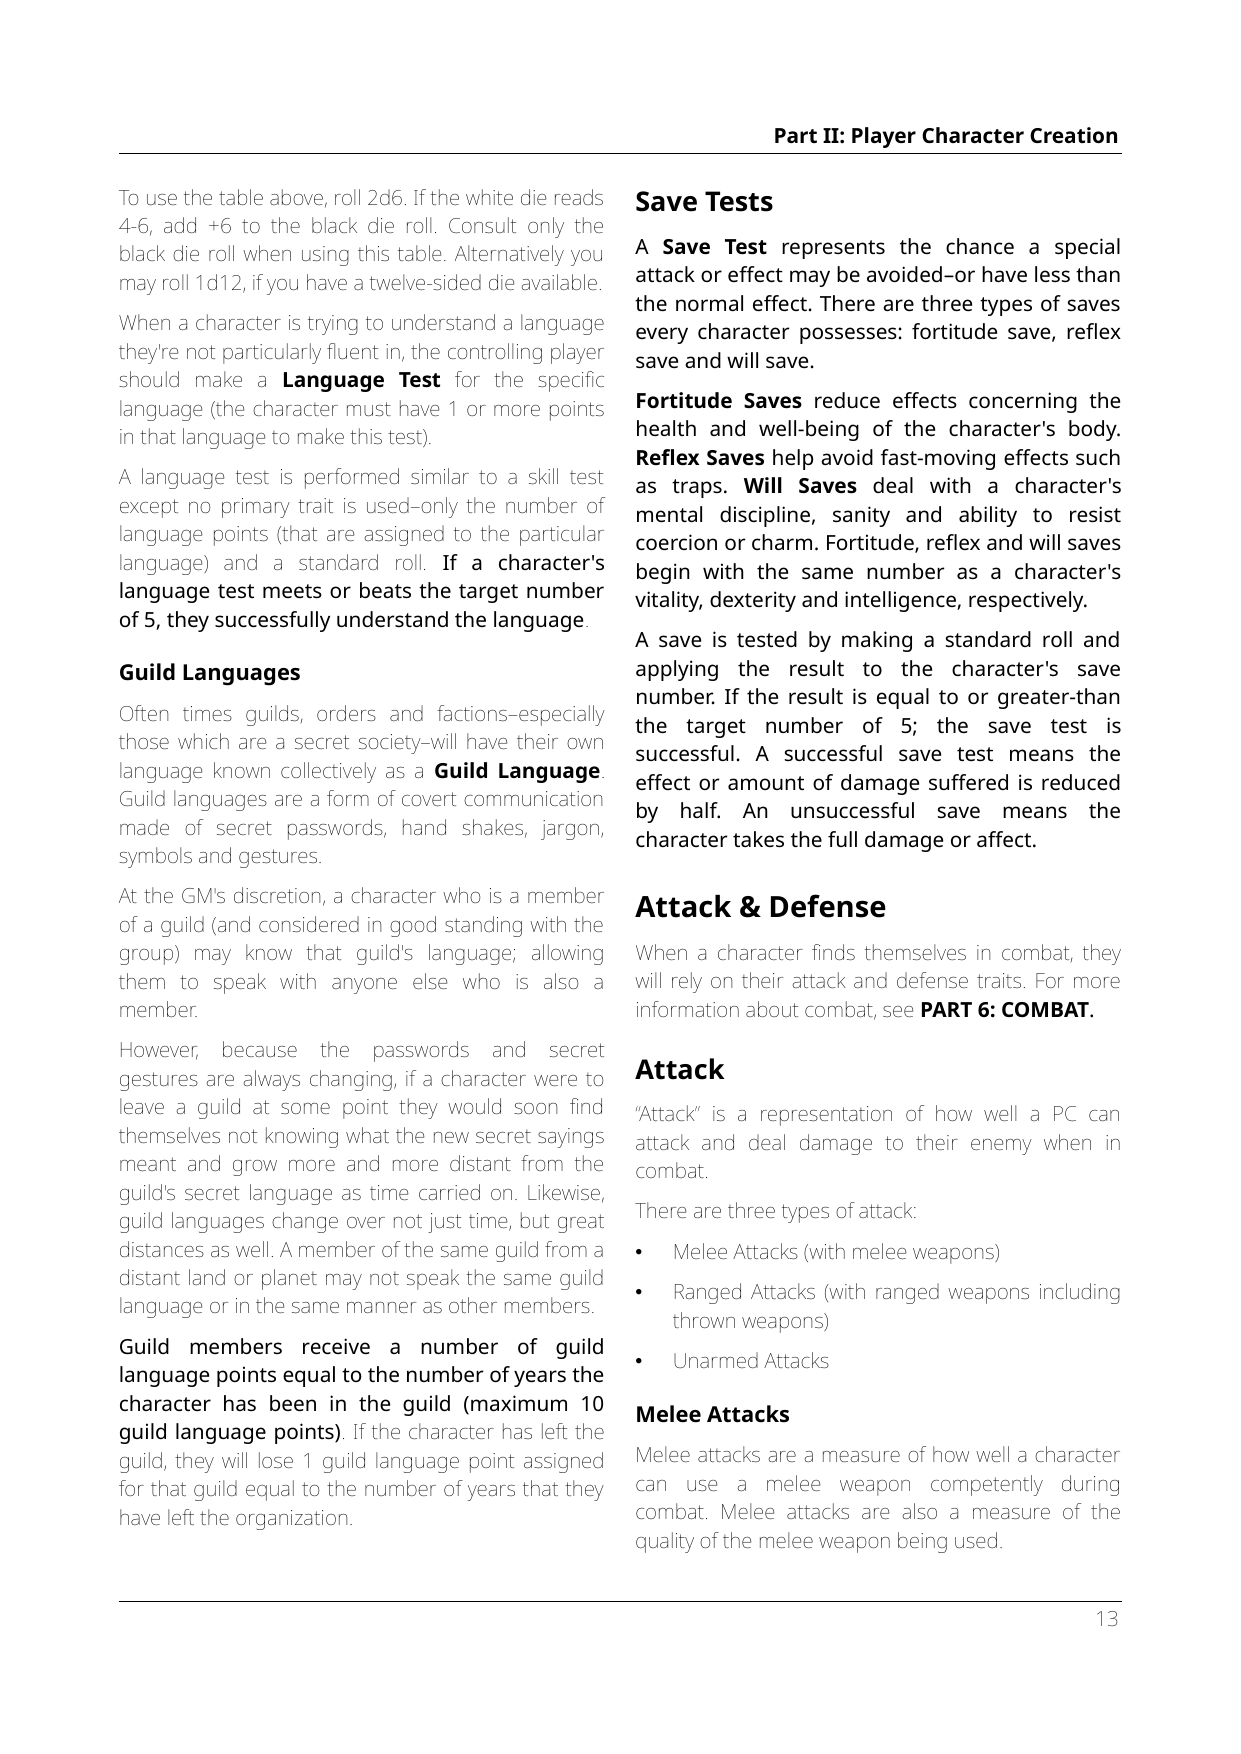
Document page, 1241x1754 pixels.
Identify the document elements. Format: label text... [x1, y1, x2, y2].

text A save is tested by making a standard roll and applying the result to the character's save number. If the result is equal to or greater-than the target number of 5; the save test is successful. A successful save test means the effect or amount of damage suffered is reduced by half. An unsuccessful save means the character takes the full damage or affect. [635, 626, 1122, 853]
text Often times guilds, orders and factions–especially those which are a secret society–will have their own language known collectively as a Guild Language. Guild languages are a form of covert communication made of secret passwords, hand shakes, jargon, symbols and gestures. [118, 699, 605, 869]
text However, because the passwords and secret gestures are always changing, if a character were to leave a guild at some point they would soon find themselves not knowing what the new secret sayings meant and grow more and more distant from the guild's secret language as time carried on. Likewise, guild languages change over not just time, but great distances as well. A member of the same guild from a distant land or planet may not speak the same guild language or in the same manner as other members. [118, 1036, 605, 1320]
list Unarmed Attacks [635, 1346, 1122, 1375]
text Guild Languages [118, 657, 605, 687]
text To use the table above, roll 2d6. If the white die reads 4-6, add +6 to the black die roll. Consult only the black die roll when using this table. Alternatively you may roll 1d12, if you have a twelve-sided die available. [118, 183, 605, 296]
list Ranged Attacks (with ranged weapons including thrown weapons) [635, 1277, 1122, 1334]
subtitle Save Tests [635, 183, 1122, 219]
text Attack [635, 1050, 1122, 1087]
text There are three types of attack: [635, 1197, 1122, 1225]
text Melee attacks are a measure of how well a character can use a melee weapon competently during combat. Melee attacks are also a measure of the quality of the melee weapon being used. [635, 1440, 1122, 1554]
text Fortitude Saves reduce effects concerning the health and well-being of the character's body. Reflex Saves help avoid fast-moving effects such as traps. Will Saves deal with a character's mental discipline, sanity and ability to resist coercion or charm. Fortitude, reflex and will saves begin with the same number as a character's vitality, dexterity and intelligence, respectively. [635, 386, 1122, 614]
list Melee Attacks (with melee weapons) [635, 1237, 1122, 1265]
text When a character finds themselves in combat, they will rely on their attack and defense traits. For more information about combat, see PART 6: COMBAT. [635, 938, 1122, 1023]
text Guild members receive a number of guild language points equal to the number of years the character has been in the guild (maximum 10 guild language points). If the character has left the guild, they will lose 1 guild language point assigned for that guild equal to the number of years that they have left the organization. [118, 1332, 605, 1531]
text When a character is trying to understand a language they're not particularly fluent in, the controlling player should make a Language Test for the specific language (the character must have 1 or more points in that language to make this test). [118, 308, 605, 451]
subtitle Attack & Defense [635, 886, 1122, 926]
text “Attack” is a representation of how well a PC can attack and deal damage to their enemy when in combat. [635, 1099, 1122, 1184]
text Melee Attacks [635, 1399, 1122, 1428]
text A Save Test represents the chance a special attack or effect may be avoided–or have less than the normal effect. There are three types of saves every character possesses: fortitude save, reflex save and will save. [635, 232, 1122, 374]
text At the GM's discretion, a character who is a member of a guild (and considered in good standing with the group) may know that guild's language; allowing them to speak with anyone else who is also a member. [118, 881, 605, 1024]
text A language test is performed similar to a skill test except no primary trait is used–only the number of language points (that are assigned to the particular language) and a standard roll. If a character's language test meets or beats the target number of 5, they successfully understand the language. [118, 462, 605, 633]
